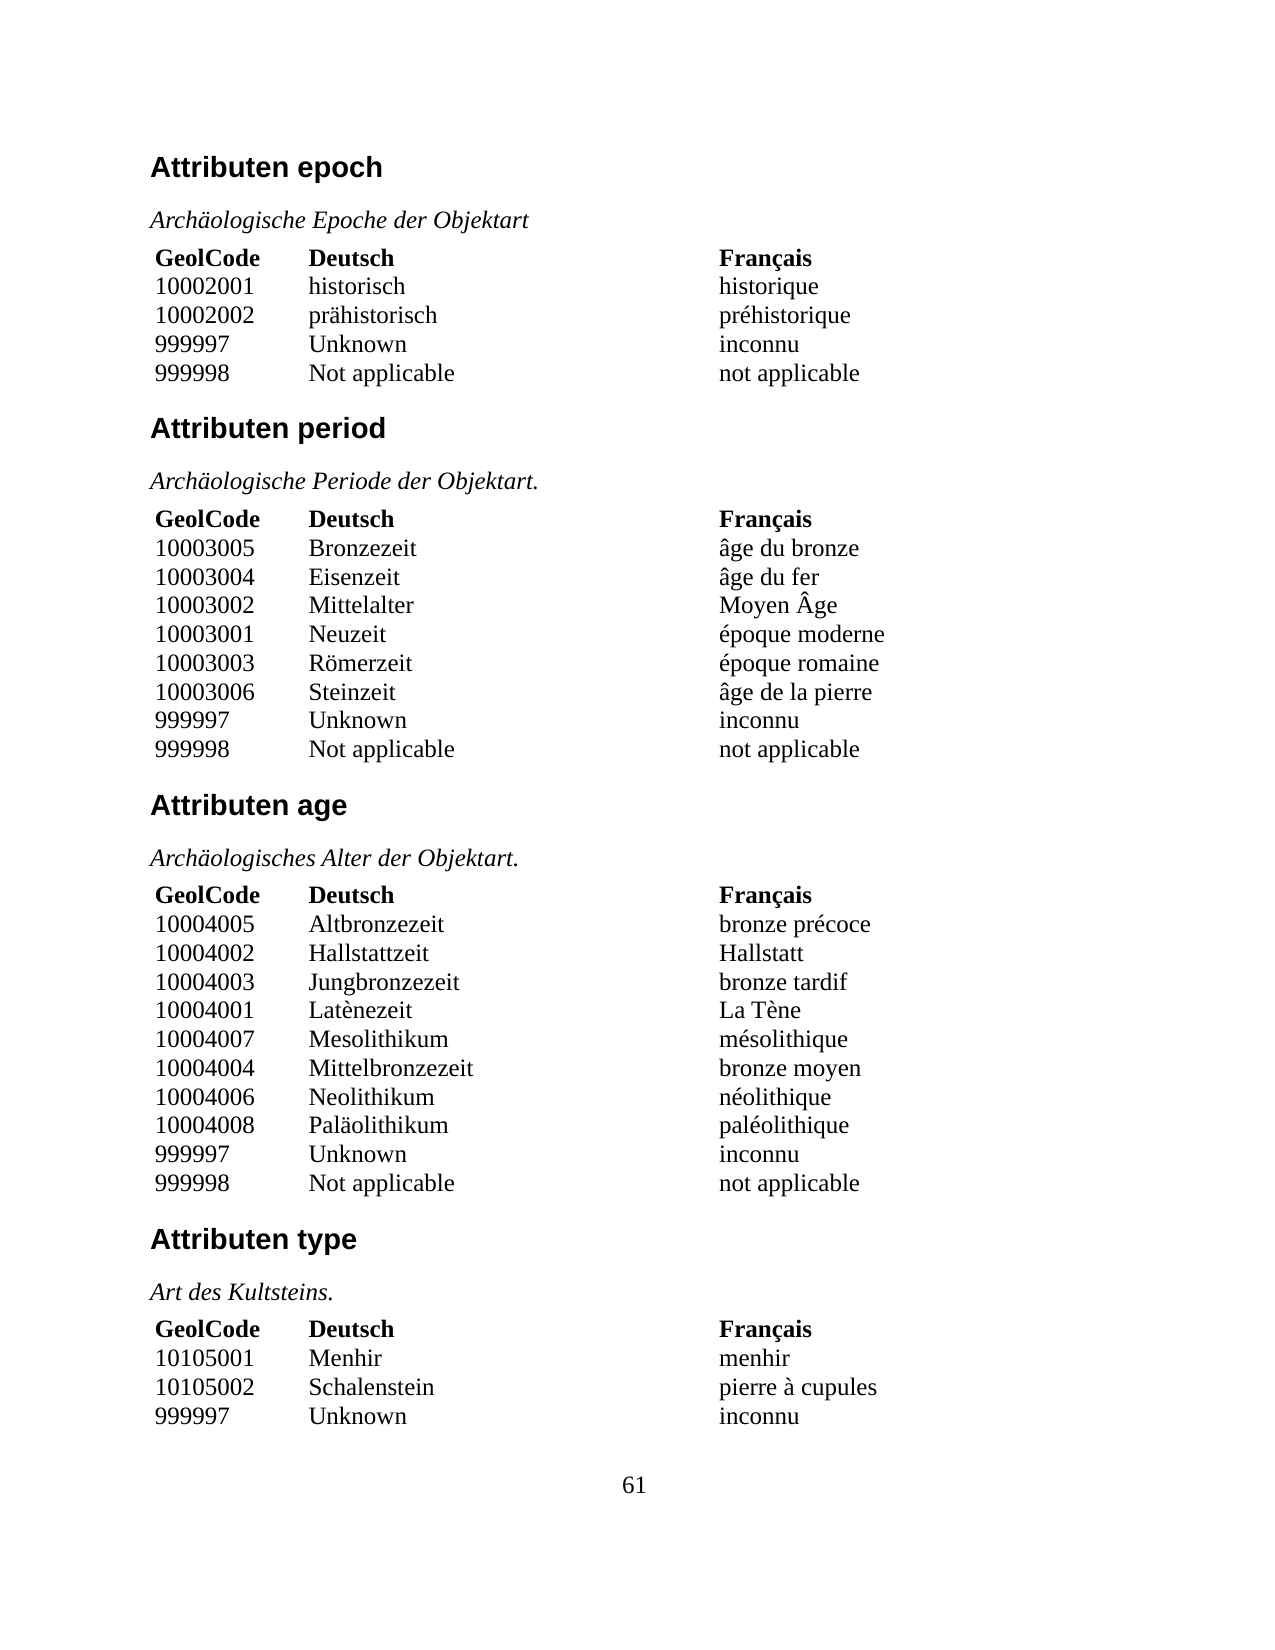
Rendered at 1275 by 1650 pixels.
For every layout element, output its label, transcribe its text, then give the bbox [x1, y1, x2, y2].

table_cell 10004004 [150, 1053, 304, 1082]
table_cell inconnu [714, 1401, 1125, 1429]
table_cell âge du fer [714, 562, 1125, 590]
table_cell âge de la pierre [714, 677, 1125, 705]
text Archäologisches Alter der Objektart. [150, 843, 1125, 872]
table_cell La Tène [714, 996, 1125, 1024]
table_cell 999997 [150, 1139, 304, 1168]
table_cell mésolithique [714, 1024, 1125, 1053]
table_cell Hallstatt [714, 938, 1125, 967]
table_cell néolithique [714, 1082, 1125, 1111]
table_cell 10002001 [150, 271, 304, 300]
table_cell 999998 [150, 1168, 304, 1197]
table_cell historique [714, 271, 1125, 300]
table_cell Not applicable [304, 1168, 714, 1197]
table_cell Unknown [304, 329, 714, 358]
table_cell Römerzeit [304, 648, 714, 677]
table_cell 10004003 [150, 967, 304, 996]
table_cell inconnu [714, 329, 1125, 358]
table_cell Mittelbronzezeit [304, 1053, 714, 1082]
table_cell 10105002 [150, 1372, 304, 1401]
text Archäologische Epoche der Objektart [150, 205, 1125, 234]
table_cell 999997 [150, 705, 304, 734]
table_cell Altbronzezeit [304, 909, 714, 938]
table_header Français [714, 881, 1125, 909]
text Archäologische Periode der Objektart. [150, 466, 1125, 495]
table_cell Paläolithikum [304, 1111, 714, 1139]
table_cell 10004001 [150, 996, 304, 1024]
table_cell menhir [714, 1343, 1125, 1372]
table_cell Latènezeit [304, 996, 714, 1024]
subtitle Attributen period [150, 411, 1125, 445]
table_cell 10003005 [150, 533, 304, 562]
table_cell 10004005 [150, 909, 304, 938]
table_header GeolCode [150, 881, 304, 909]
table_cell 999998 [150, 734, 304, 763]
table_cell préhistorique [714, 300, 1125, 329]
table_cell bronze précoce [714, 909, 1125, 938]
table_header Français [714, 504, 1125, 533]
table_cell Unknown [304, 1401, 714, 1429]
table_cell Steinzeit [304, 677, 714, 705]
table_cell Eisenzeit [304, 562, 714, 590]
table_header Deutsch [304, 881, 714, 909]
table_header GeolCode [150, 1315, 304, 1343]
table_cell 10003002 [150, 590, 304, 619]
table_header Deutsch [304, 504, 714, 533]
table_cell Jungbronzezeit [304, 967, 714, 996]
subtitle Attributen epoch [150, 150, 1125, 183]
table_cell paléolithique [714, 1111, 1125, 1139]
table_cell not applicable [714, 1168, 1125, 1197]
table_cell bronze tardif [714, 967, 1125, 996]
table_cell Bronzezeit [304, 533, 714, 562]
table_cell historisch [304, 271, 714, 300]
table_cell bronze moyen [714, 1053, 1125, 1082]
table_cell Neuzeit [304, 619, 714, 648]
table_cell Not applicable [304, 734, 714, 763]
table_header GeolCode [150, 243, 304, 271]
table_cell époque moderne [714, 619, 1125, 648]
table_cell 10003003 [150, 648, 304, 677]
table_cell prähistorisch [304, 300, 714, 329]
table_cell 10004008 [150, 1111, 304, 1139]
table_header Deutsch [304, 243, 714, 271]
table_cell Unknown [304, 1139, 714, 1168]
table_cell Menhir [304, 1343, 714, 1372]
table_header Français [714, 1315, 1125, 1343]
table_cell 10002002 [150, 300, 304, 329]
table_cell not applicable [714, 734, 1125, 763]
table_cell Unknown [304, 705, 714, 734]
table_cell âge du bronze [714, 533, 1125, 562]
table_cell Mittelalter [304, 590, 714, 619]
table_cell époque romaine [714, 648, 1125, 677]
table_cell Moyen Âge [714, 590, 1125, 619]
text Art des Kultsteins. [150, 1277, 1125, 1306]
table_cell pierre à cupules [714, 1372, 1125, 1401]
table_cell 10003001 [150, 619, 304, 648]
subtitle Attributen age [150, 788, 1125, 821]
table_cell 10003004 [150, 562, 304, 590]
table_cell 10004006 [150, 1082, 304, 1111]
table_cell Neolithikum [304, 1082, 714, 1111]
table_cell Not applicable [304, 358, 714, 386]
table_cell 999997 [150, 1401, 304, 1429]
table_cell 999998 [150, 358, 304, 386]
table_cell Mesolithikum [304, 1024, 714, 1053]
subtitle Attributen type [150, 1222, 1125, 1255]
table_cell 10004002 [150, 938, 304, 967]
table_header Français [714, 243, 1125, 271]
table_cell 999997 [150, 329, 304, 358]
table_cell not applicable [714, 358, 1125, 386]
table_cell inconnu [714, 1139, 1125, 1168]
table_cell inconnu [714, 705, 1125, 734]
table_cell 10105001 [150, 1343, 304, 1372]
table_header GeolCode [150, 504, 304, 533]
table_cell Hallstattzeit [304, 938, 714, 967]
table_cell 10004007 [150, 1024, 304, 1053]
table_header Deutsch [304, 1315, 714, 1343]
table_cell Schalenstein [304, 1372, 714, 1401]
table_cell 10003006 [150, 677, 304, 705]
